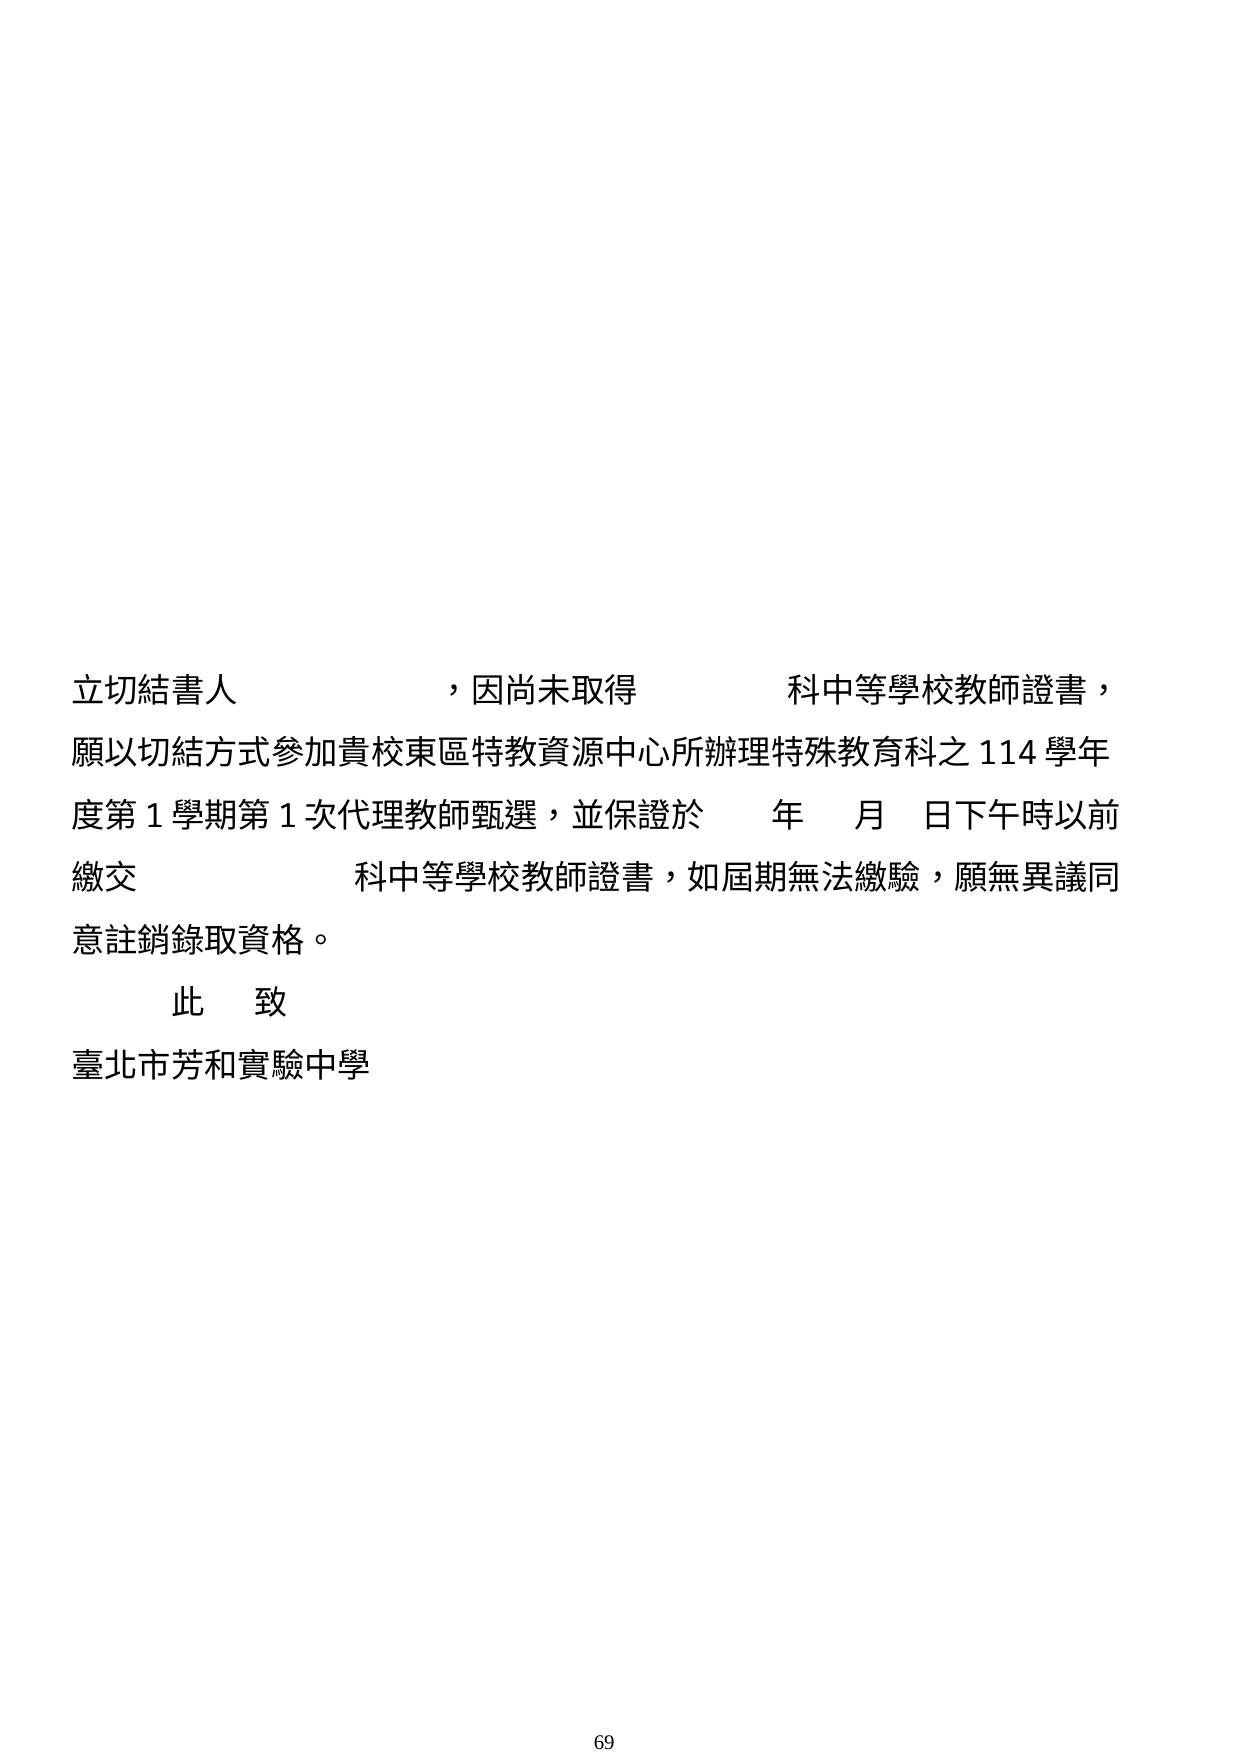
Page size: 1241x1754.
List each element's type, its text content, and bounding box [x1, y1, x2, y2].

text 此 致 [71, 959, 1137, 1021]
text 臺北市芳和實驗中學 [71, 1021, 1137, 1084]
text 立切結書人 ，因尚未取得 科中等學校教師證書，願以切結方式參加貴校東區特教資源中心所辦理特殊教育科之114學年度第1學期第1次代理教師甄選，並保證於 年 月 日下午時以前繳交 科中等學校教師證書，如屆期無法繳驗，願無異議同意註銷錄取資格。 [71, 646, 1137, 959]
